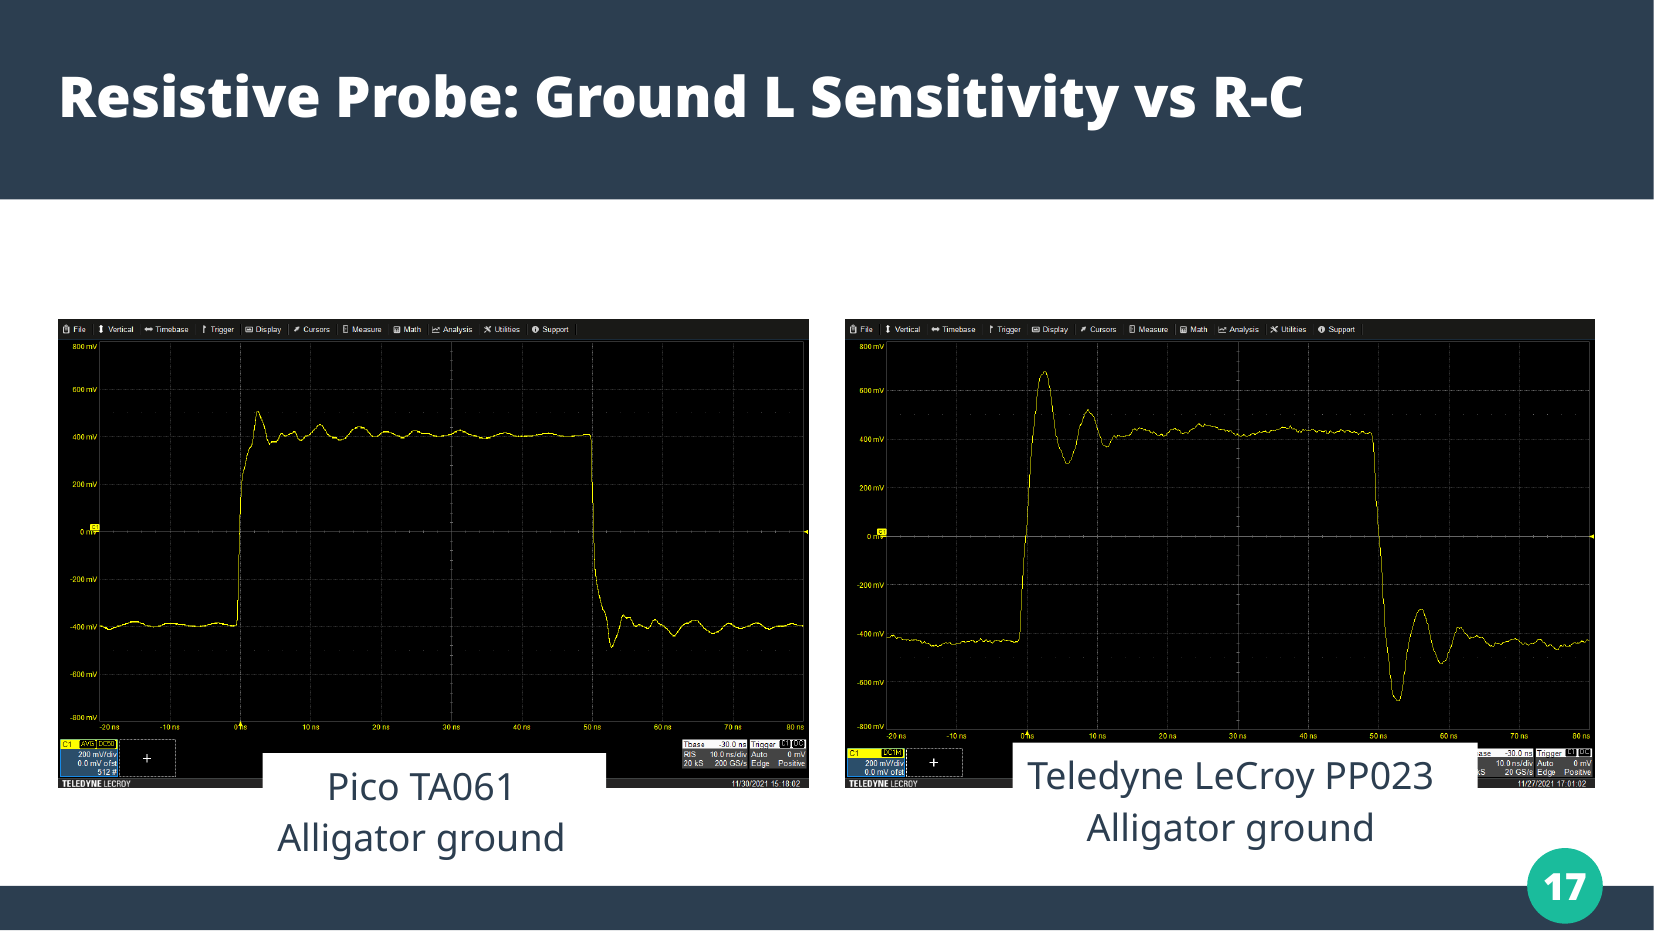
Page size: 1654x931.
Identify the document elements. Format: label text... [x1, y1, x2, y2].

picture [845, 319, 1595, 788]
picture [58, 319, 809, 788]
text_box Pico TA061 Alligator ground [262, 760, 607, 863]
title Resistive Probe: Ground L Sensitivity vs R-C [59, 37, 1595, 155]
text_box Teledyne LeCroy PP023 Alligator ground [1012, 750, 1478, 852]
